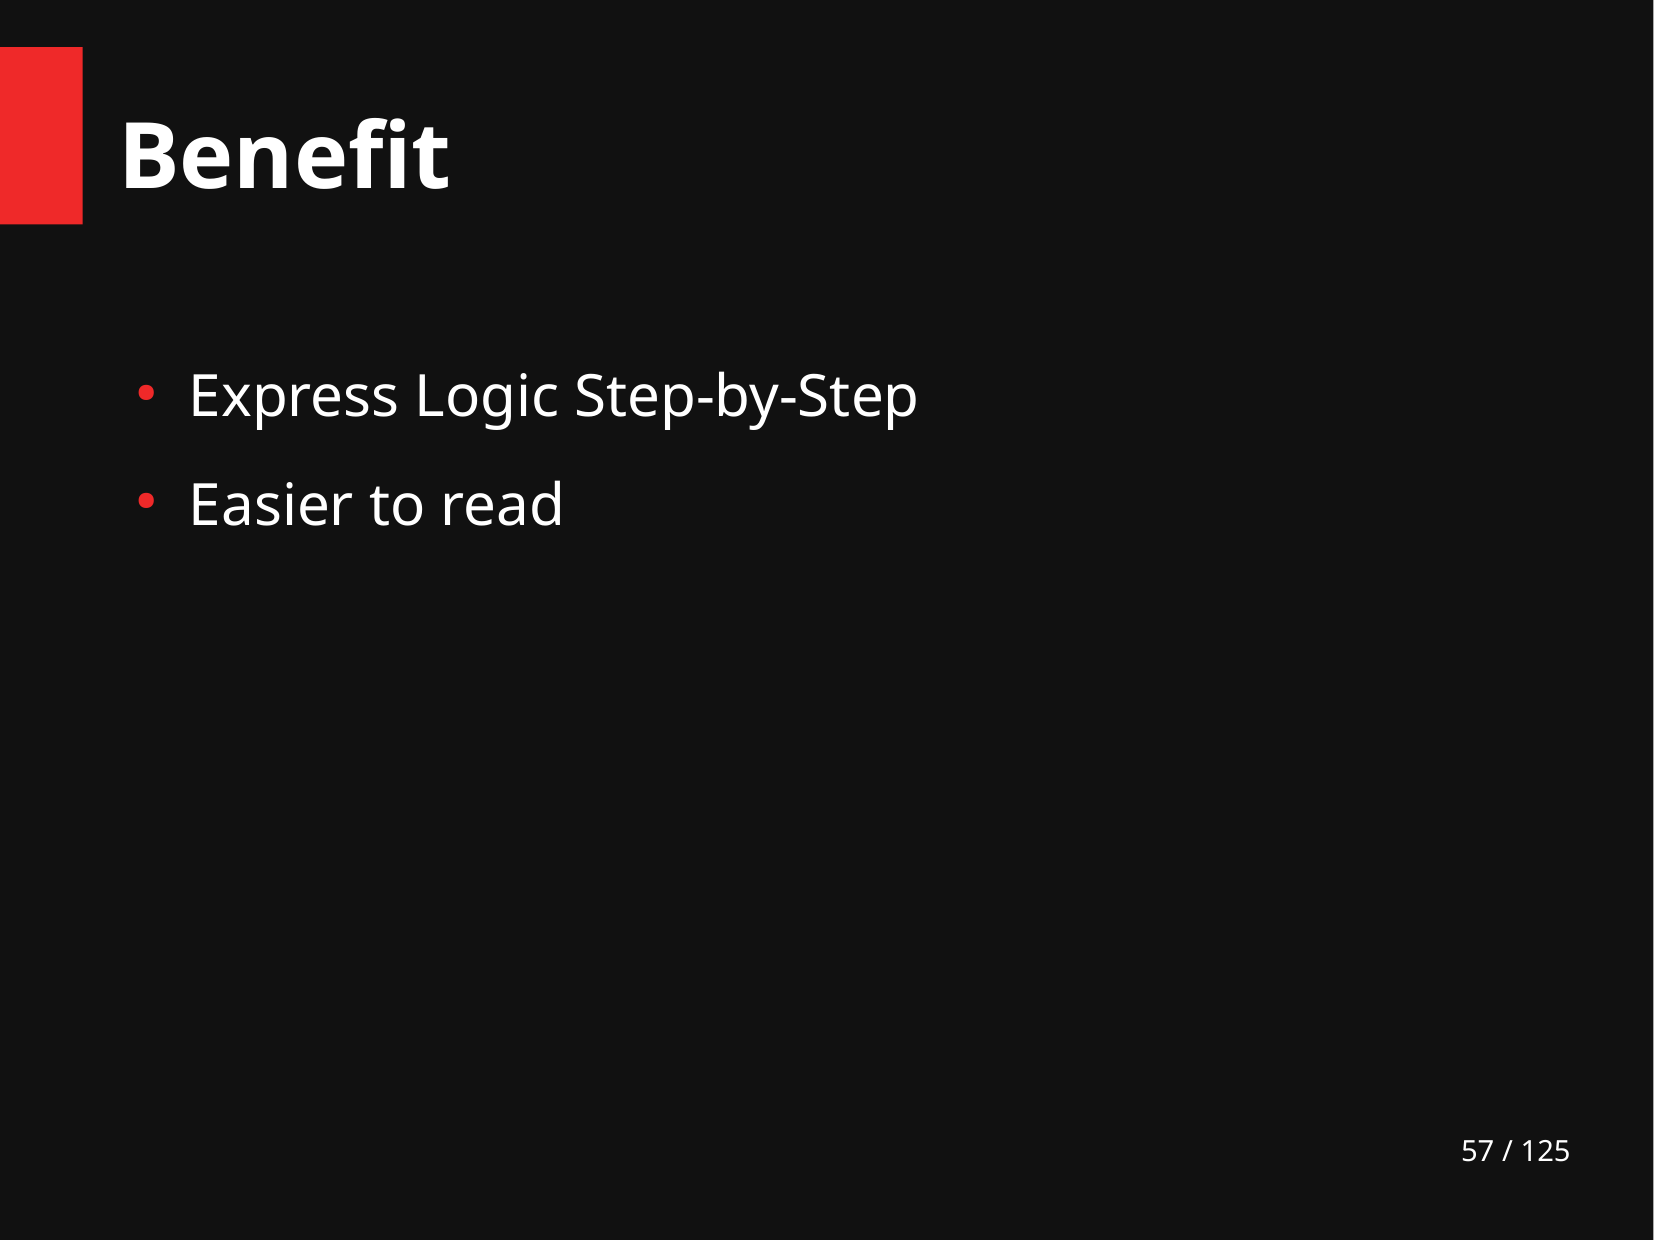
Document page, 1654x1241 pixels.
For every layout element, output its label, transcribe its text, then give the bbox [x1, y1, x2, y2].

list Express Logic Step-by-Step Easier to read [118, 354, 1536, 1074]
title Benefit [118, 49, 1571, 257]
